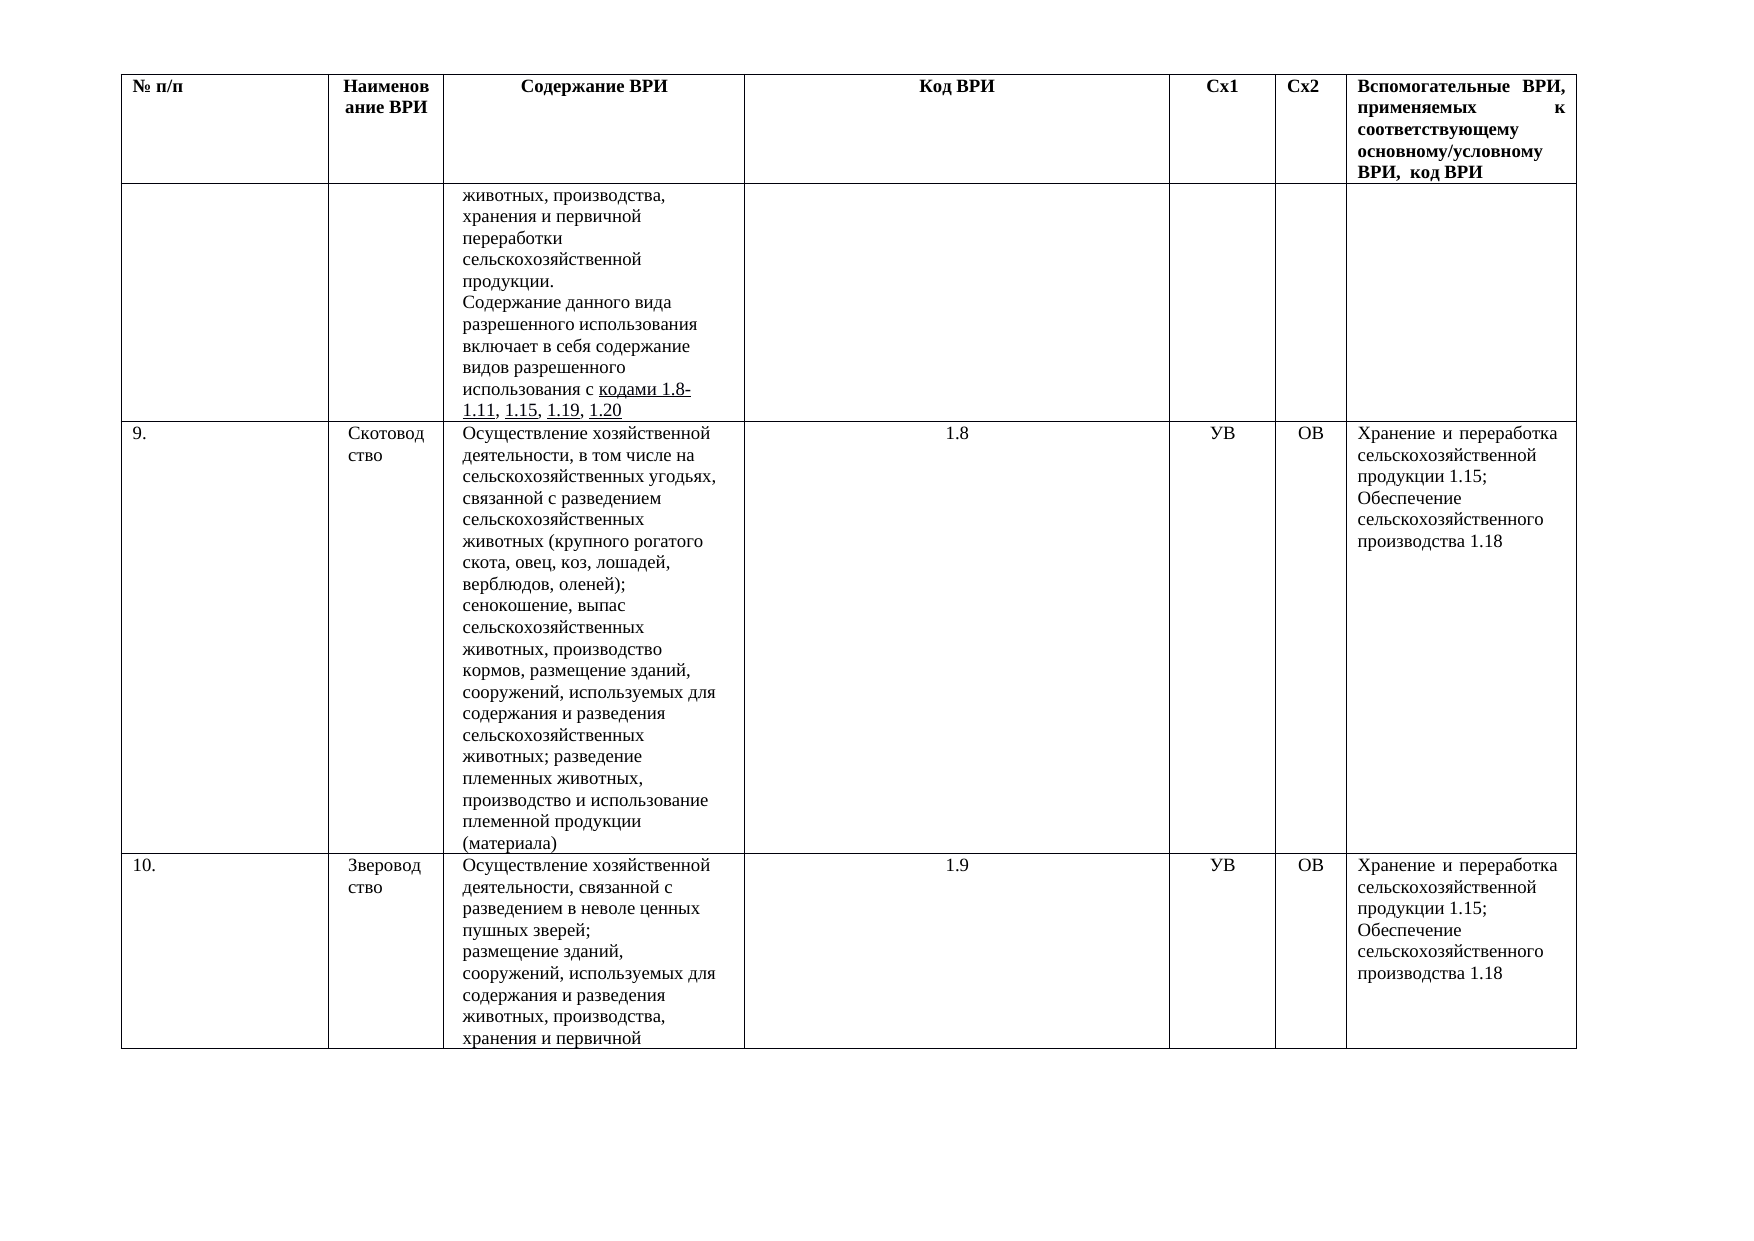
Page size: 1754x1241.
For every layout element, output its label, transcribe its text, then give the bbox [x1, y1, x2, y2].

table_cell 1.8 [745, 422, 1169, 853]
table_header Вспомогательные ВРИ, применяемых к соответствующему основному/условному ВРИ, код ВРИ [1347, 75, 1576, 183]
table_cell [1170, 184, 1275, 421]
table_header № п/п [122, 75, 328, 183]
table_cell УВ [1170, 854, 1275, 1048]
table_cell 1.9 [745, 854, 1169, 1048]
table_cell [329, 184, 443, 421]
table_cell [122, 422, 328, 853]
table_cell ОВ [1276, 854, 1346, 1048]
table_cell Осуществление хозяйственной деятельности, в том числе на сельскохозяйственных угодьях, связанной с разведением сельскохозяйственных животных (крупного рогатого скота, овец, коз, лошадей, верблюдов, оленей); сенокошение, выпас сельскохозяйственных животных, производство кормов, размещение зданий, сооружений, используемых для содержания и разведения сельскохозяйственных животных; разведение племенных животных, производство и использование племенной продукции (материала) [444, 422, 744, 853]
table_header Сх1 [1170, 75, 1275, 183]
table_cell Хранение и переработка сельскохозяйственной продукции 1.15; Обеспечение сельскохозяйственного производства 1.18 [1347, 422, 1576, 853]
table_cell Хранение и переработка сельскохозяйственной продукции 1.15; Обеспечение сельскохозяйственного производства 1.18 [1347, 854, 1576, 1048]
table_header Код ВРИ [745, 75, 1169, 183]
table_cell Скотоводство [329, 422, 443, 853]
table_cell Звероводство [329, 854, 443, 1048]
table_cell ОВ [1276, 422, 1346, 853]
table_cell УВ [1170, 422, 1275, 853]
table_header Сх2 [1276, 75, 1346, 183]
table_cell [122, 184, 328, 421]
table_cell [745, 184, 1169, 421]
table_cell [1276, 184, 1346, 421]
table_header Наименование ВРИ [329, 75, 443, 183]
table_cell [122, 854, 328, 1048]
table_cell Осуществление хозяйственной деятельности, связанной с разведением в неволе ценных пушных зверей; размещение зданий, сооружений, используемых для содержания и разведения животных, производства, хранения и первичной [444, 854, 744, 1048]
table_header Содержание ВРИ [444, 75, 744, 183]
table_cell [1347, 184, 1576, 421]
table_cell животных, производства, хранения и первичной переработки сельскохозяйственной продукции. Содержание данного вида разрешенного использования включает в себя содержание видов разрешенного использования с кодами 1.8-1.11, 1.15, 1.19, 1.20 [444, 184, 744, 421]
